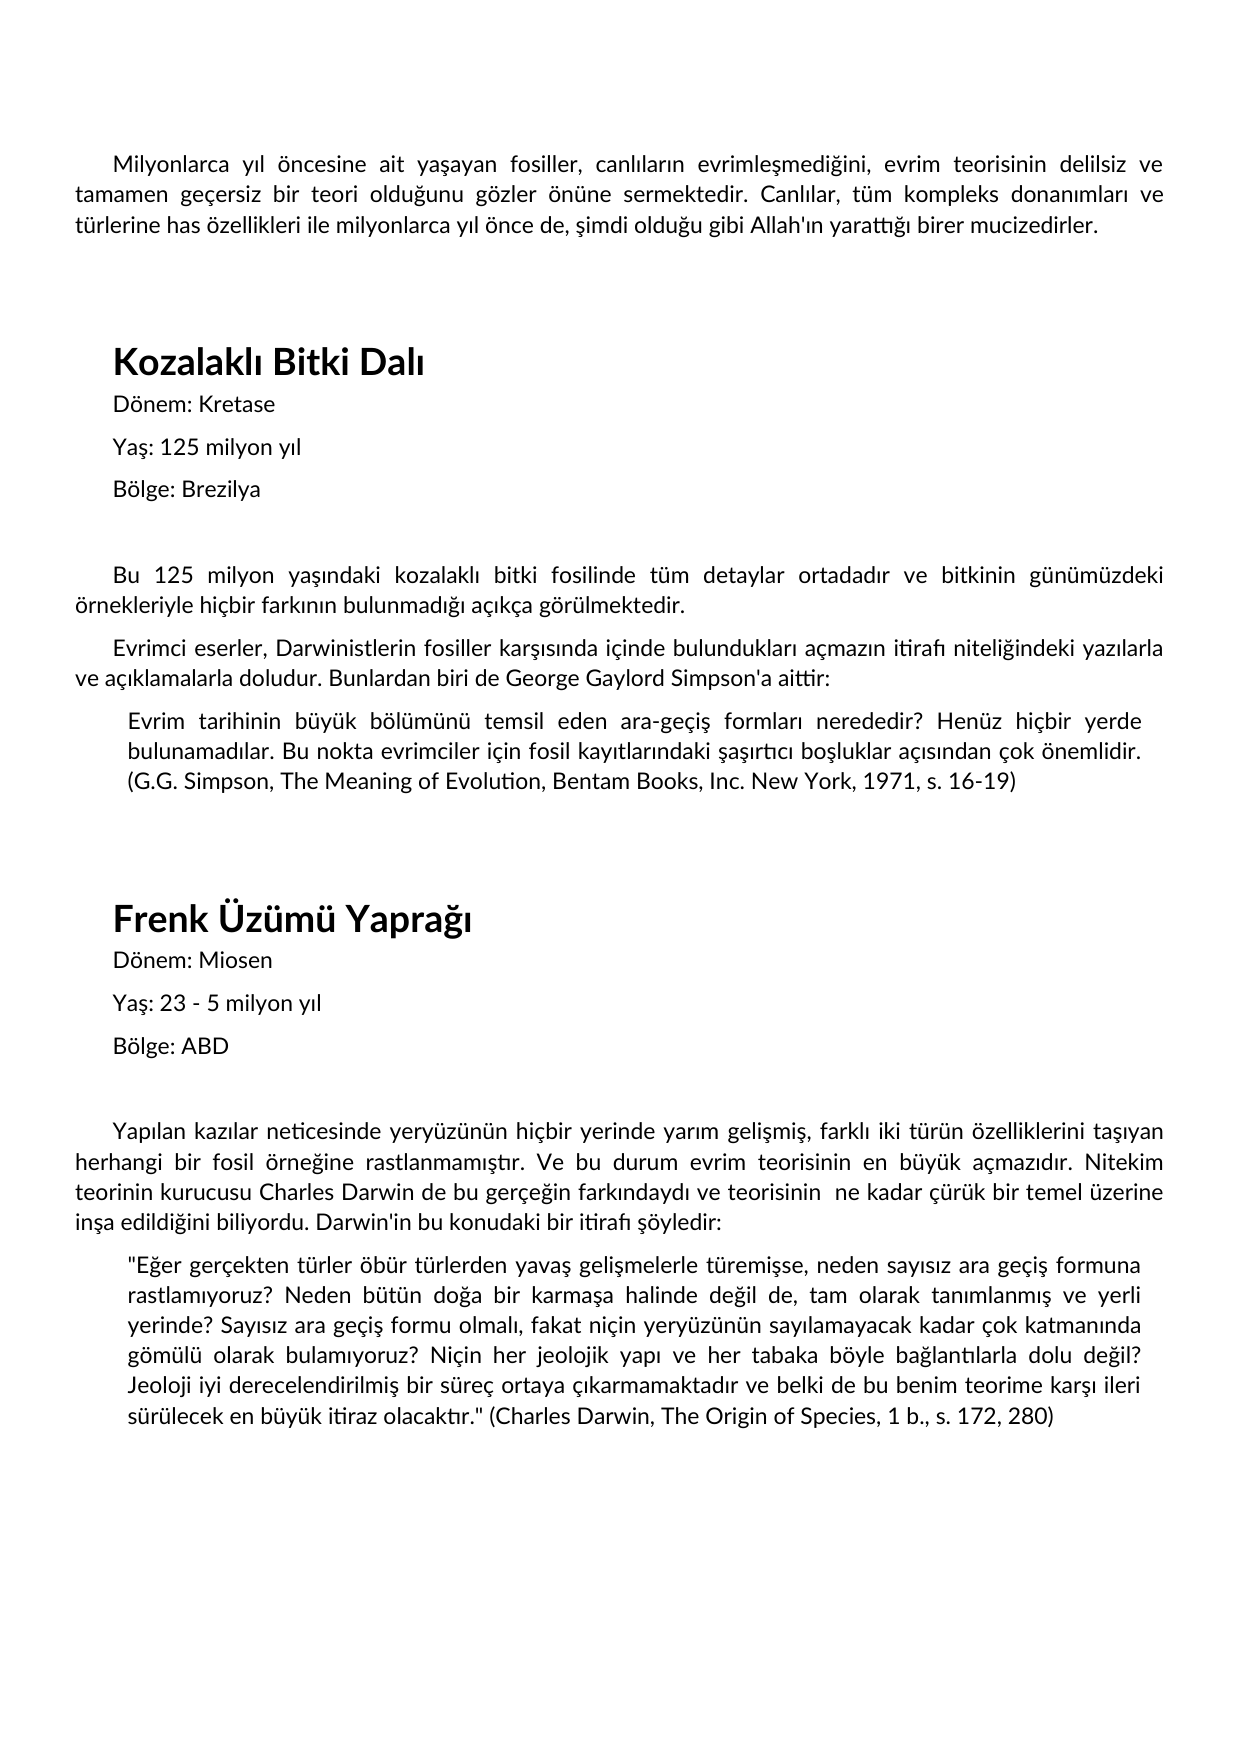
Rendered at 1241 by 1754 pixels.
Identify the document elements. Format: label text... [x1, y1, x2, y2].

subtitle Kozalaklı Bitki Dalı [112, 338, 1165, 383]
text "Eğer gerçekten türler öbür türlerden yavaş gelişmelerle türemişse, neden sayısız ara geçiş formuna rastlamıyoruz? Neden bütün doğa bir karmaşa halinde değil de, tam olarak tanımlanmış ve yerli yerinde? Sayısız ara geçiş formu olmalı, fakat niçin yeryüzünün sayılamayacak kadar çok katmanında gömülü olarak bulamıyoruz? Niçin her jeolojik yapı ve her tabaka böyle bağlantılarla dolu değil? Jeoloji iyi derecelendirilmiş bir süreç ortaya çıkarmamaktadır ve belki de bu benim teorime karşı ileri sürülecek en büyük itiraz olacaktır." (Charles Darwin, The Origin of Species, 1 b., s. 172, 280) [127, 1250, 1143, 1429]
text Evrimci eserler, Darwinistlerin fosiller karşısında içinde bulundukları açmazın itirafı niteliğindeki yazılarla ve açıklamalarla doludur. Bunlardan biri de George Gaylord Simpson'a aittir: [75, 633, 1165, 691]
text Yapılan kazılar neticesinde yeryüzünün hiçbir yerinde yarım gelişmiş, farklı iki türün özelliklerini taşıyan herhangi bir fosil örneğine rastlanmamıştır. Ve bu durum evrim teorisinin en büyük açmazıdır. Nitekim teorinin kurucusu Charles Darwin de bu gerçeğin farkındaydı ve teorisinin ne kadar çürük bir temel üzerine inşa edildiğini biliyordu. Darwin'in bu konudaki bir itirafı şöyledir: [75, 1117, 1165, 1235]
text Yaş: 125 milyon yıl [75, 432, 1165, 460]
text Evrim tarihinin büyük bölümünü temsil eden ara-geçiş formları nerededir? Henüz hiçbir yerde bulunamadılar. Bu nokta evrimciler için fosil kayıtlarındaki şaşırtıcı boşluklar açısından çok önemlidir. (G.G. Simpson, The Meaning of Evolution, Bentam Books, Inc. New York, 1971, s. 16-19) [127, 706, 1143, 794]
text Bölge: ABD [75, 1032, 1165, 1059]
text Dönem: Miosen [75, 946, 1165, 974]
text Yaş: 23 - 5 milyon yıl [75, 989, 1165, 1016]
text Bölge: Brezilya [75, 475, 1165, 503]
text Bu 125 milyon yaşındaki kozalaklı bitki fosilinde tüm detaylar ortadadır ve bitkinin günümüzdeki örnekleriyle hiçbir farkının bulunmadığı açıkça görülmektedir. [75, 561, 1165, 618]
text Dönem: Kretase [75, 390, 1165, 417]
text Milyonlarca yıl öncesine ait yaşayan fosiller, canlıların evrimleşmediğini, evrim teorisinin delilsiz ve tamamen geçersiz bir teori olduğunu gözler önüne sermektedir. Canlılar, tüm kompleks donanımları ve türlerine has özellikleri ile milyonlarca yıl önce de, şimdi olduğu gibi Allah'ın yarattığı birer mucizedirler. [75, 150, 1165, 238]
subtitle Frenk Üzümü Yaprağı [112, 895, 1165, 940]
